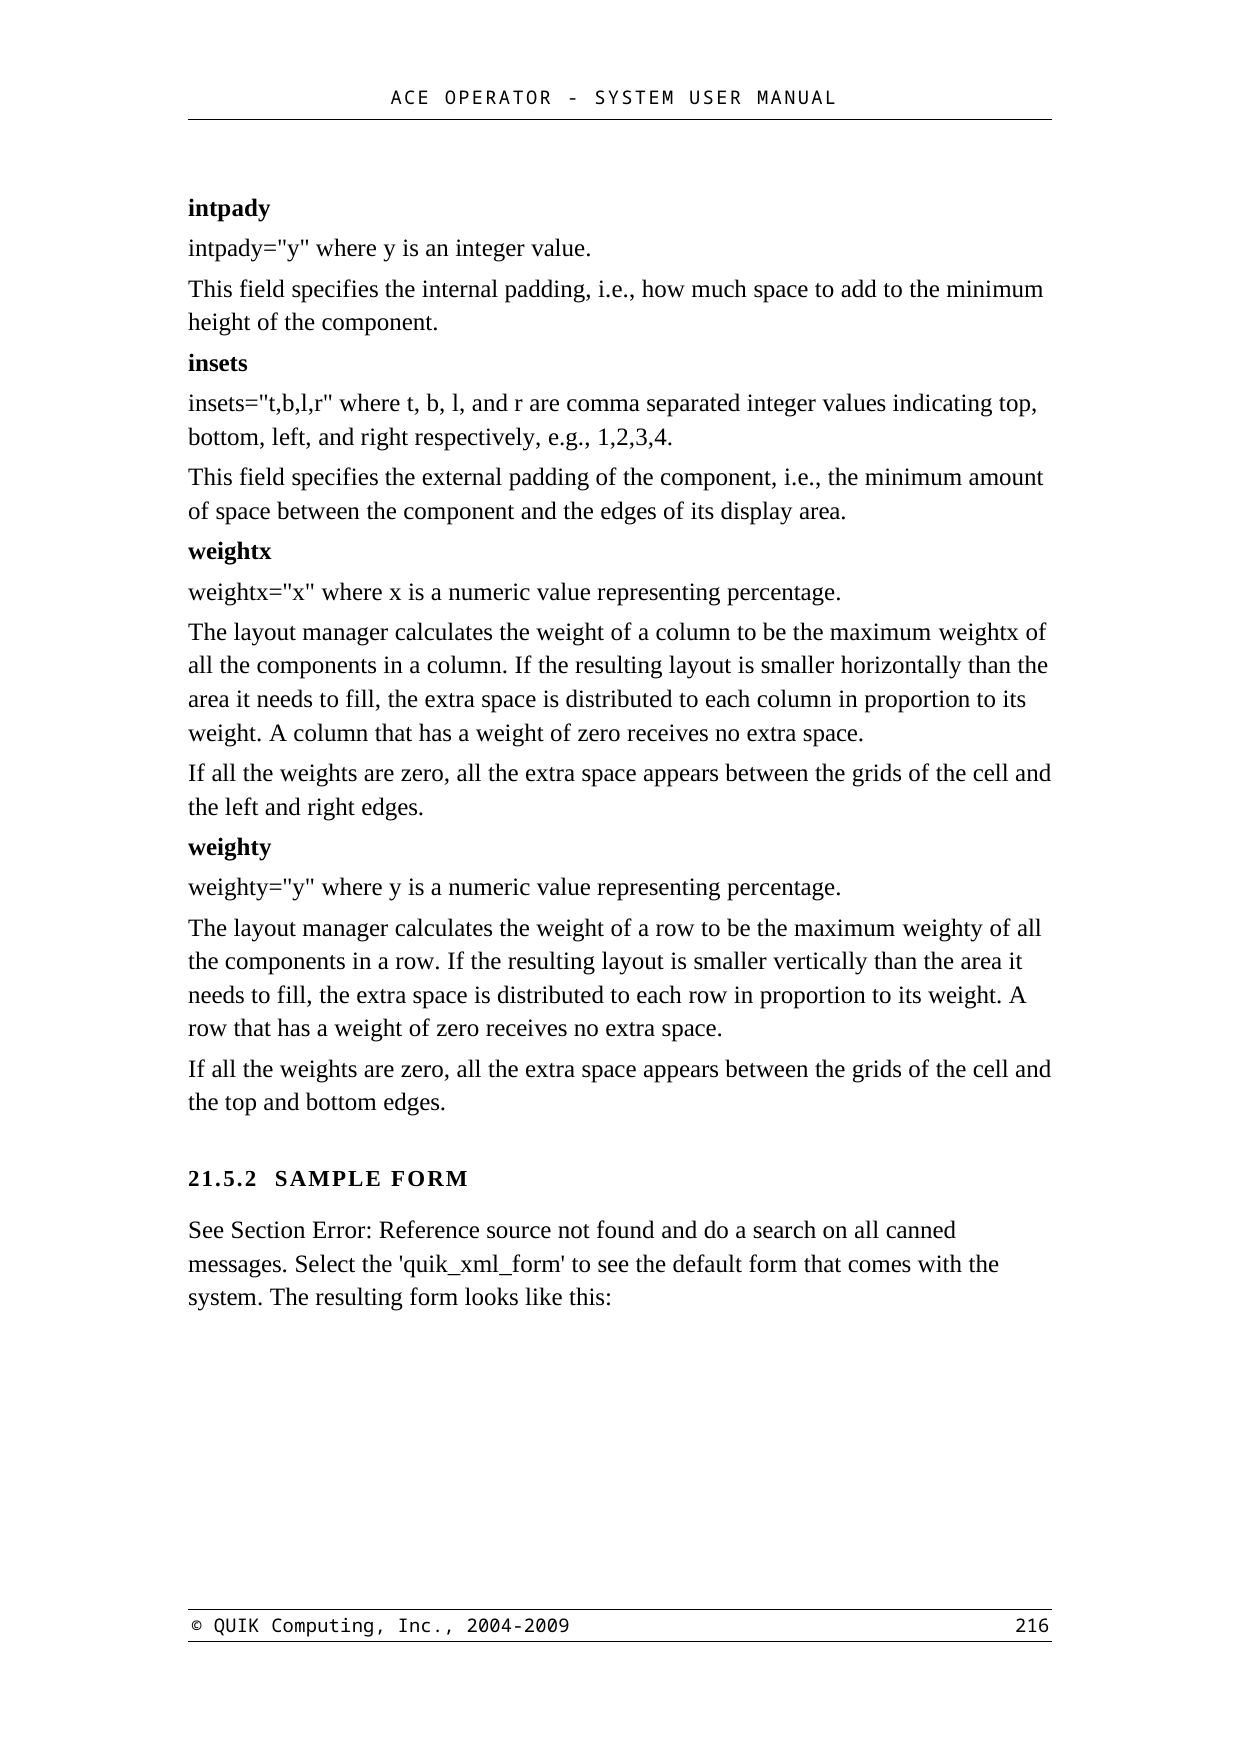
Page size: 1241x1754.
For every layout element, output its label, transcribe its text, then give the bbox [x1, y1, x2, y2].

text weighty="y" where y is a numeric value representing percentage. [188, 873, 1052, 901]
text weightx [188, 537, 1052, 565]
text weightx="x" where x is a numeric value representing percentage. [188, 577, 1052, 605]
text intpady [188, 194, 1052, 222]
text This field specifies the external padding of the component, i.e., the minimum amount of space between the component and the edges of its display area. [188, 463, 1052, 524]
text See Section and do a search on all canned messages. Select the 'quik_xml_form' to see the default form that comes with the system. The resulting form looks like this: [188, 1216, 1052, 1311]
text intpady="y" where y is an integer value. [188, 234, 1052, 262]
subtitle Sample Form [188, 1166, 1052, 1191]
text The layout manager calculates the weight of a column to be the maximum weightx of all the components in a column. If the resulting layout is smaller horizontally than the area it needs to fill, the extra space is distributed to each column in proportion to its weight. A column that has a weight of zero receives no extra space. [188, 618, 1052, 746]
text insets="t,b,l,r" where t, b, l, and r are comma separated integer values indicating top, bottom, left, and right respectively, e.g., 1,2,3,4. [188, 389, 1052, 451]
text The layout manager calculates the weight of a row to be the maximum weighty of all the components in a row. If the resulting layout is smaller vertically than the area it needs to fill, the extra space is distributed to each row in proportion to its weight. A row that has a weight of zero receives no extra space. [188, 914, 1052, 1042]
text weighty [188, 833, 1052, 861]
text This field specifies the internal padding, i.e., how much space to add to the minimum height of the component. [188, 275, 1052, 336]
text If all the weights are zero, all the extra space appears between the grids of the cell and the left and right edges. [188, 759, 1052, 820]
text insets [188, 349, 1052, 377]
text If all the weights are zero, all the extra space appears between the grids of the cell and the top and bottom edges. [188, 1055, 1052, 1116]
